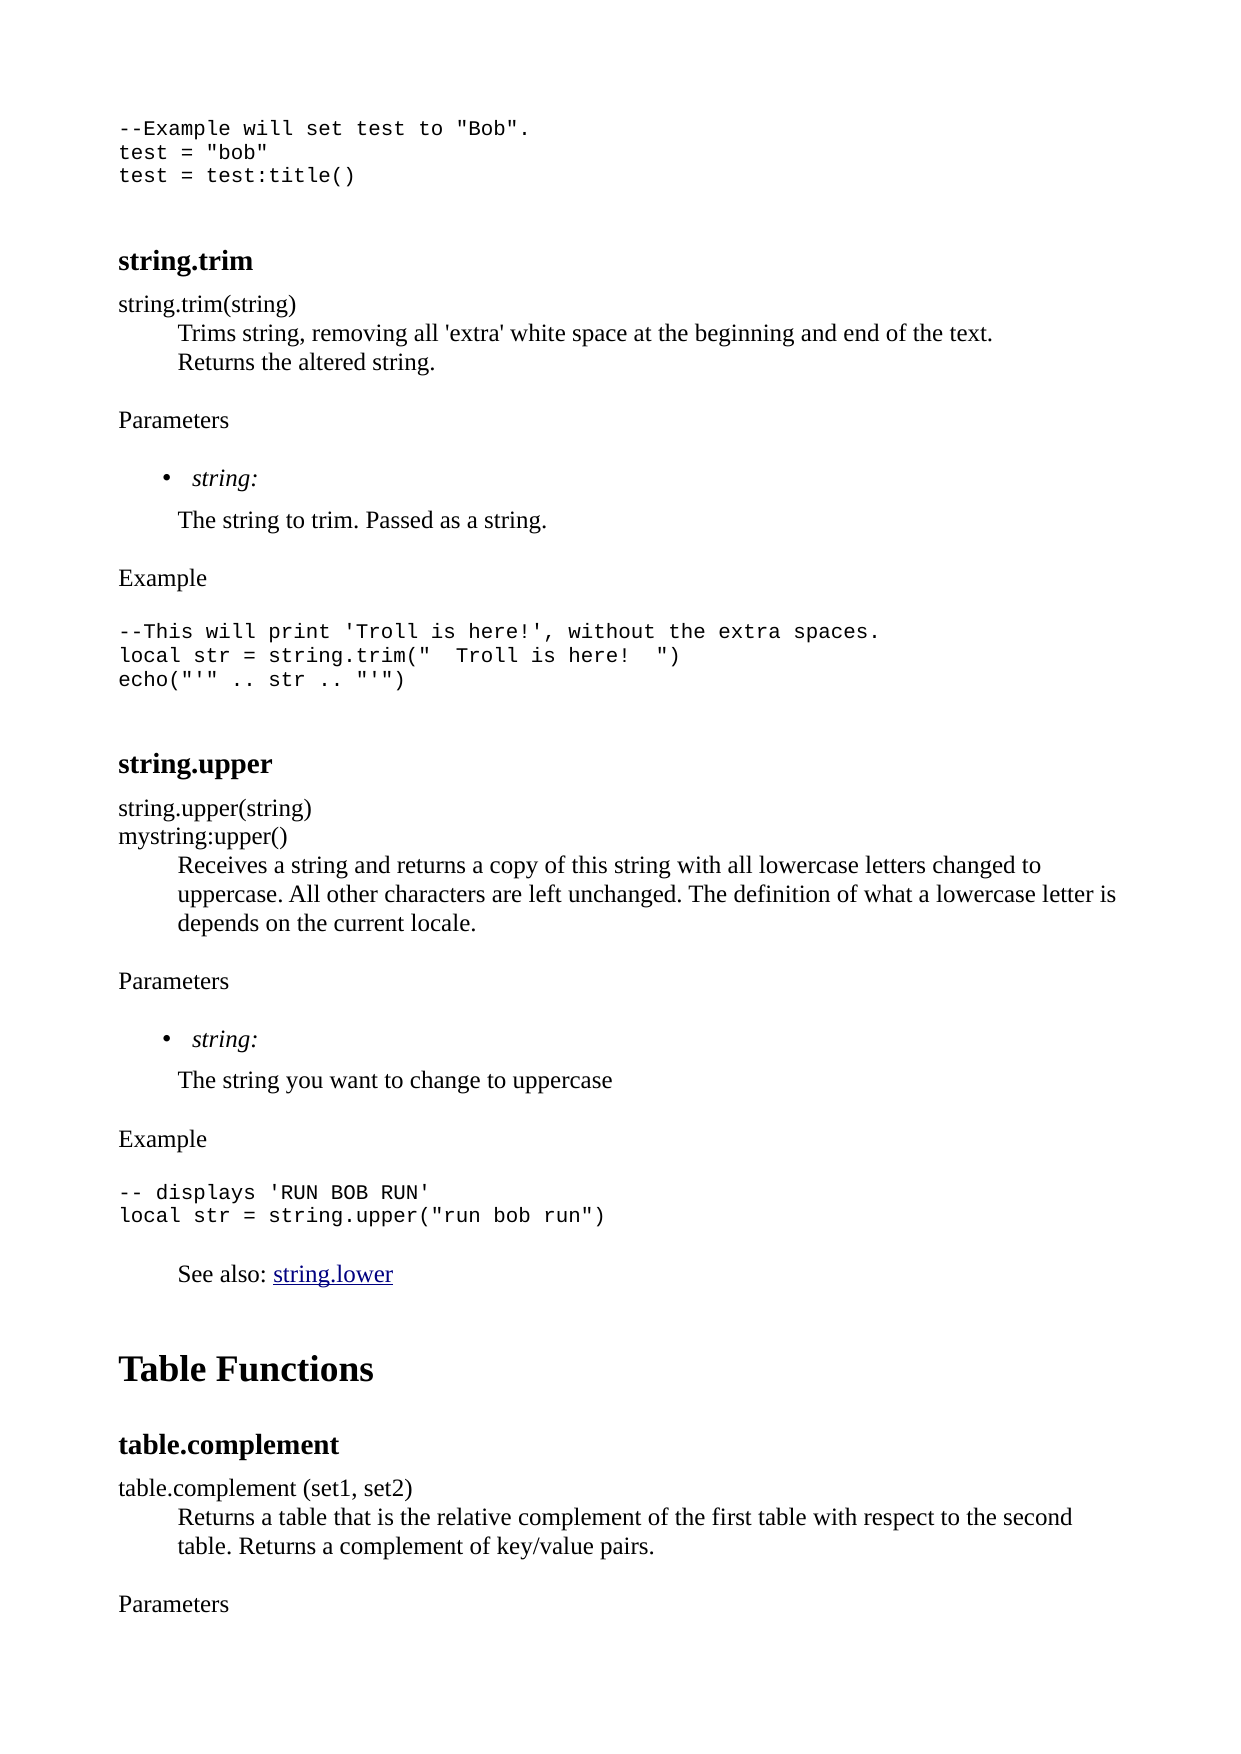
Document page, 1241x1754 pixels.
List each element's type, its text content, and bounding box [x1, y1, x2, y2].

subtitle table.complement [118, 1427, 1122, 1461]
subtitle Table Functions [118, 1347, 1122, 1390]
subtitle Parameters [118, 966, 1122, 995]
subtitle string.trim [118, 243, 1122, 277]
text --Example will set test to "Bob". [118, 118, 1122, 142]
subtitle Parameters [118, 1589, 1122, 1618]
subtitle string.upper(string) [118, 793, 1122, 821]
list string: [162, 1024, 1122, 1053]
text -- displays 'RUN BOB RUN' [118, 1182, 1122, 1206]
text echo("'" .. str .. "'") [118, 668, 1122, 692]
text local str = string.upper("run bob run") [118, 1206, 1122, 1229]
list The string you want to change to uppercase [177, 1065, 1122, 1094]
list Returns a table that is the relative complement of the first table with respect to the second table. Returns a complement of key/value pairs. [177, 1502, 1122, 1559]
list Trims string, removing all 'extra' white space at the beginning and end of the text. [177, 318, 1122, 347]
text local str = string.trim(" Troll is here! ") [118, 645, 1122, 668]
list Receives a string and returns a copy of this string with all lowercase letters changed to uppercase. All other characters are left unchanged. The definition of what a lowercase letter is depends on the current locale. [177, 850, 1122, 936]
list Returns the altered string. [177, 347, 1122, 376]
list See also: string.lower [177, 1259, 1122, 1287]
subtitle Parameters [118, 405, 1122, 434]
text test = "bob" [118, 142, 1122, 165]
subtitle string.trim(string) [118, 289, 1122, 318]
text --This will print 'Troll is here!', without the extra spaces. [118, 621, 1122, 645]
subtitle mystring:upper() [118, 821, 1122, 850]
subtitle string.upper [118, 747, 1122, 780]
list string: [162, 463, 1122, 492]
subtitle Example [118, 563, 1122, 592]
text test = test:title() [118, 165, 1122, 189]
subtitle table.complement (set1, set2) [118, 1473, 1122, 1502]
subtitle Example [118, 1124, 1122, 1152]
list The string to trim. Passed as a string. [177, 505, 1122, 533]
